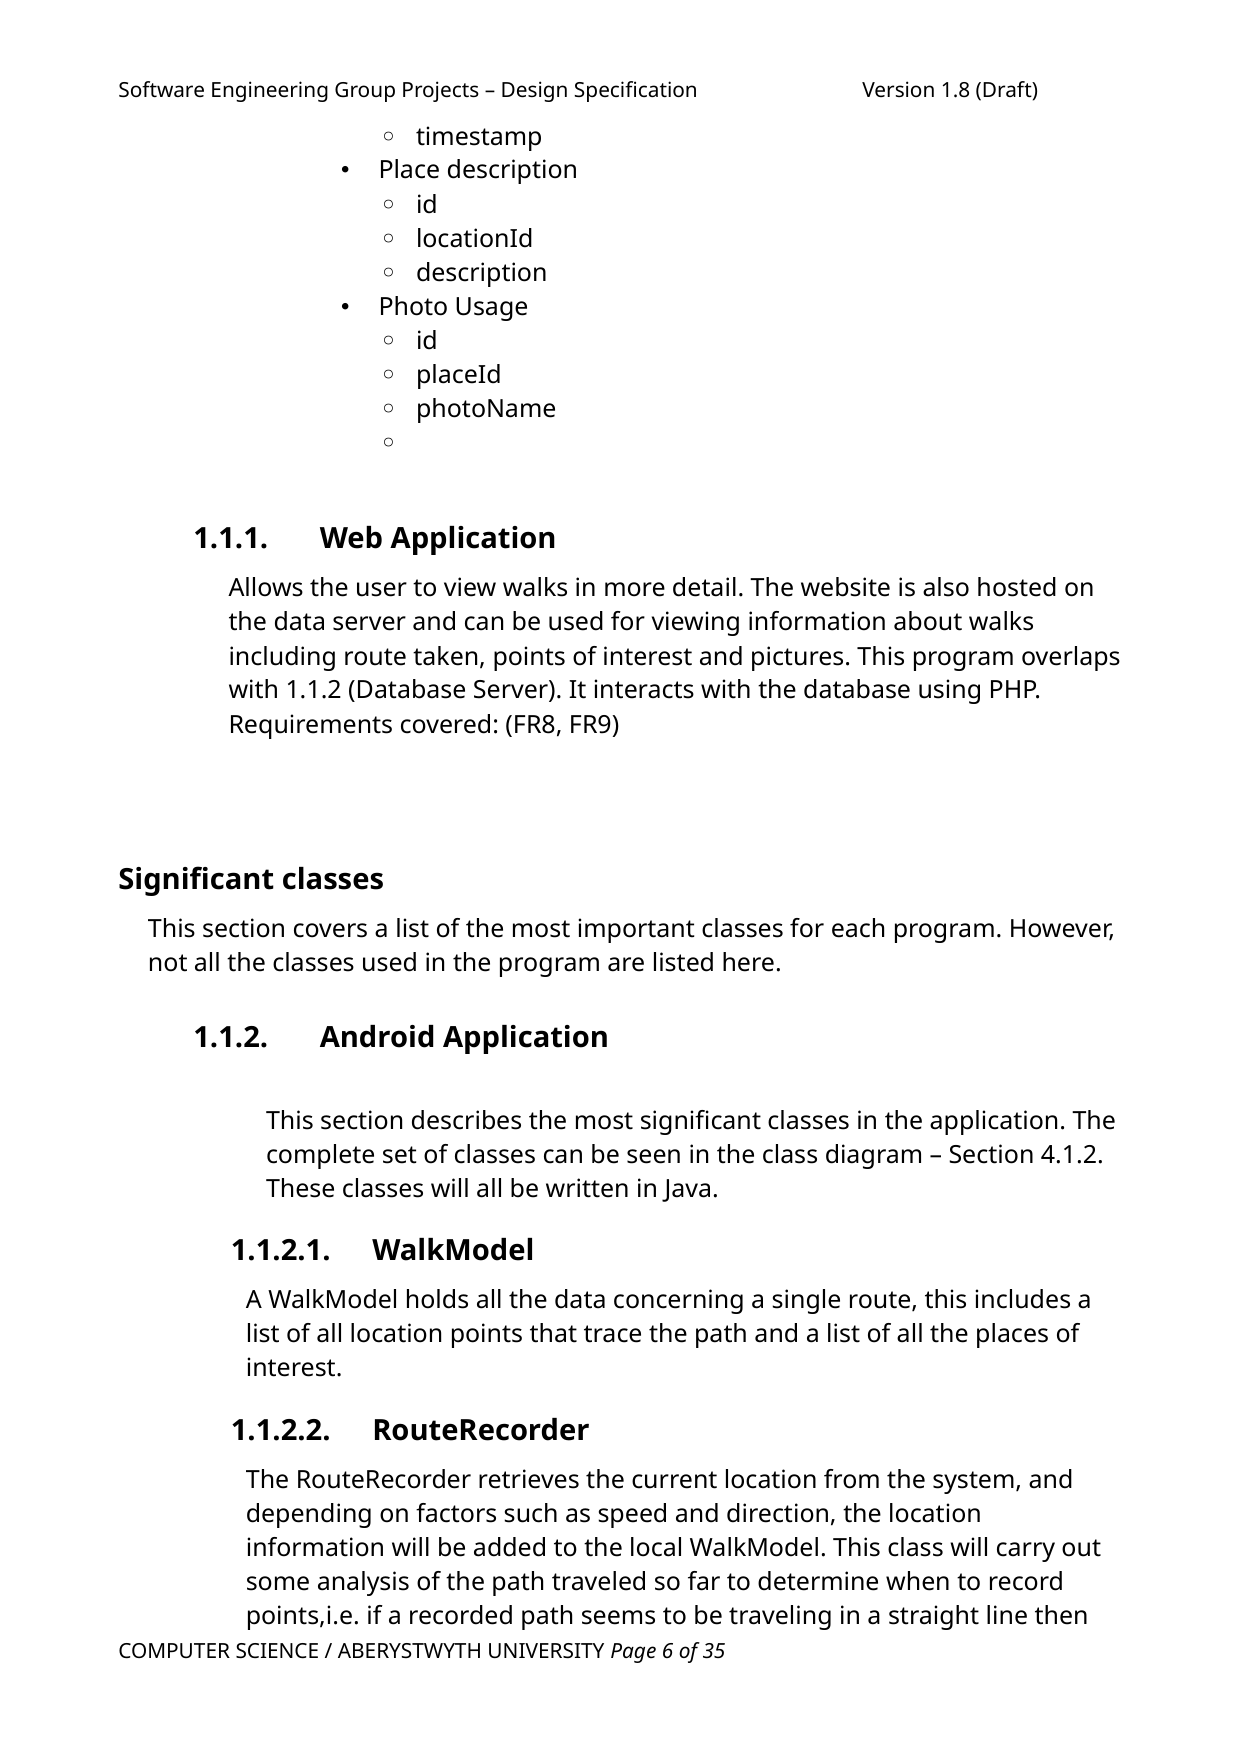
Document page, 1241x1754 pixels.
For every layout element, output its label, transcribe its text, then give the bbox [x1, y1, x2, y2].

text Requirements covered: (FR8, FR9) [228, 706, 1122, 740]
list photoName [378, 391, 1122, 425]
subtitle Significant classes [118, 858, 1122, 898]
list placeId [378, 357, 1122, 391]
text Allows the user to view walks in more detail. The website is also hosted on the data server and can be used for viewing information about walks including route taken, points of interest and pictures. This program overlaps with 1.1.2 (Database Server). It interacts with the database using PHP. [228, 570, 1122, 706]
list description [378, 254, 1122, 288]
subtitle WalkModel [231, 1230, 1122, 1269]
list id [378, 186, 1122, 220]
list Place description [341, 152, 1122, 186]
subtitle Android Application [193, 1016, 1122, 1056]
subtitle RouteRecorder [231, 1409, 1122, 1449]
list locationId [378, 220, 1122, 254]
text This section describes the most significant classes in the application. The complete set of classes can be seen in the class diagram – Section 4.1.2. These classes will all be written in Java. [266, 1068, 1122, 1205]
text A WalkModel holds all the data concerning a single route, this includes a list of all location points that trace the path and a list of all the places of interest. [246, 1282, 1122, 1384]
list timestamp [378, 118, 1122, 152]
subtitle Web Application [193, 518, 1122, 557]
text This section covers a list of the most important classes for each program. However, not all the classes used in the program are listed here. [148, 911, 1122, 979]
list id [378, 322, 1122, 357]
list Photo Usage [341, 288, 1122, 322]
text The RouteRecorder retrieves the current location from the system, and depending on factors such as speed and direction, the location information will be added to the local WalkModel. This class will carry out some analysis of the path traveled so far to determine when to record points,i.e. if a recorded path seems to be traveling in a straight line then [246, 1461, 1122, 1632]
